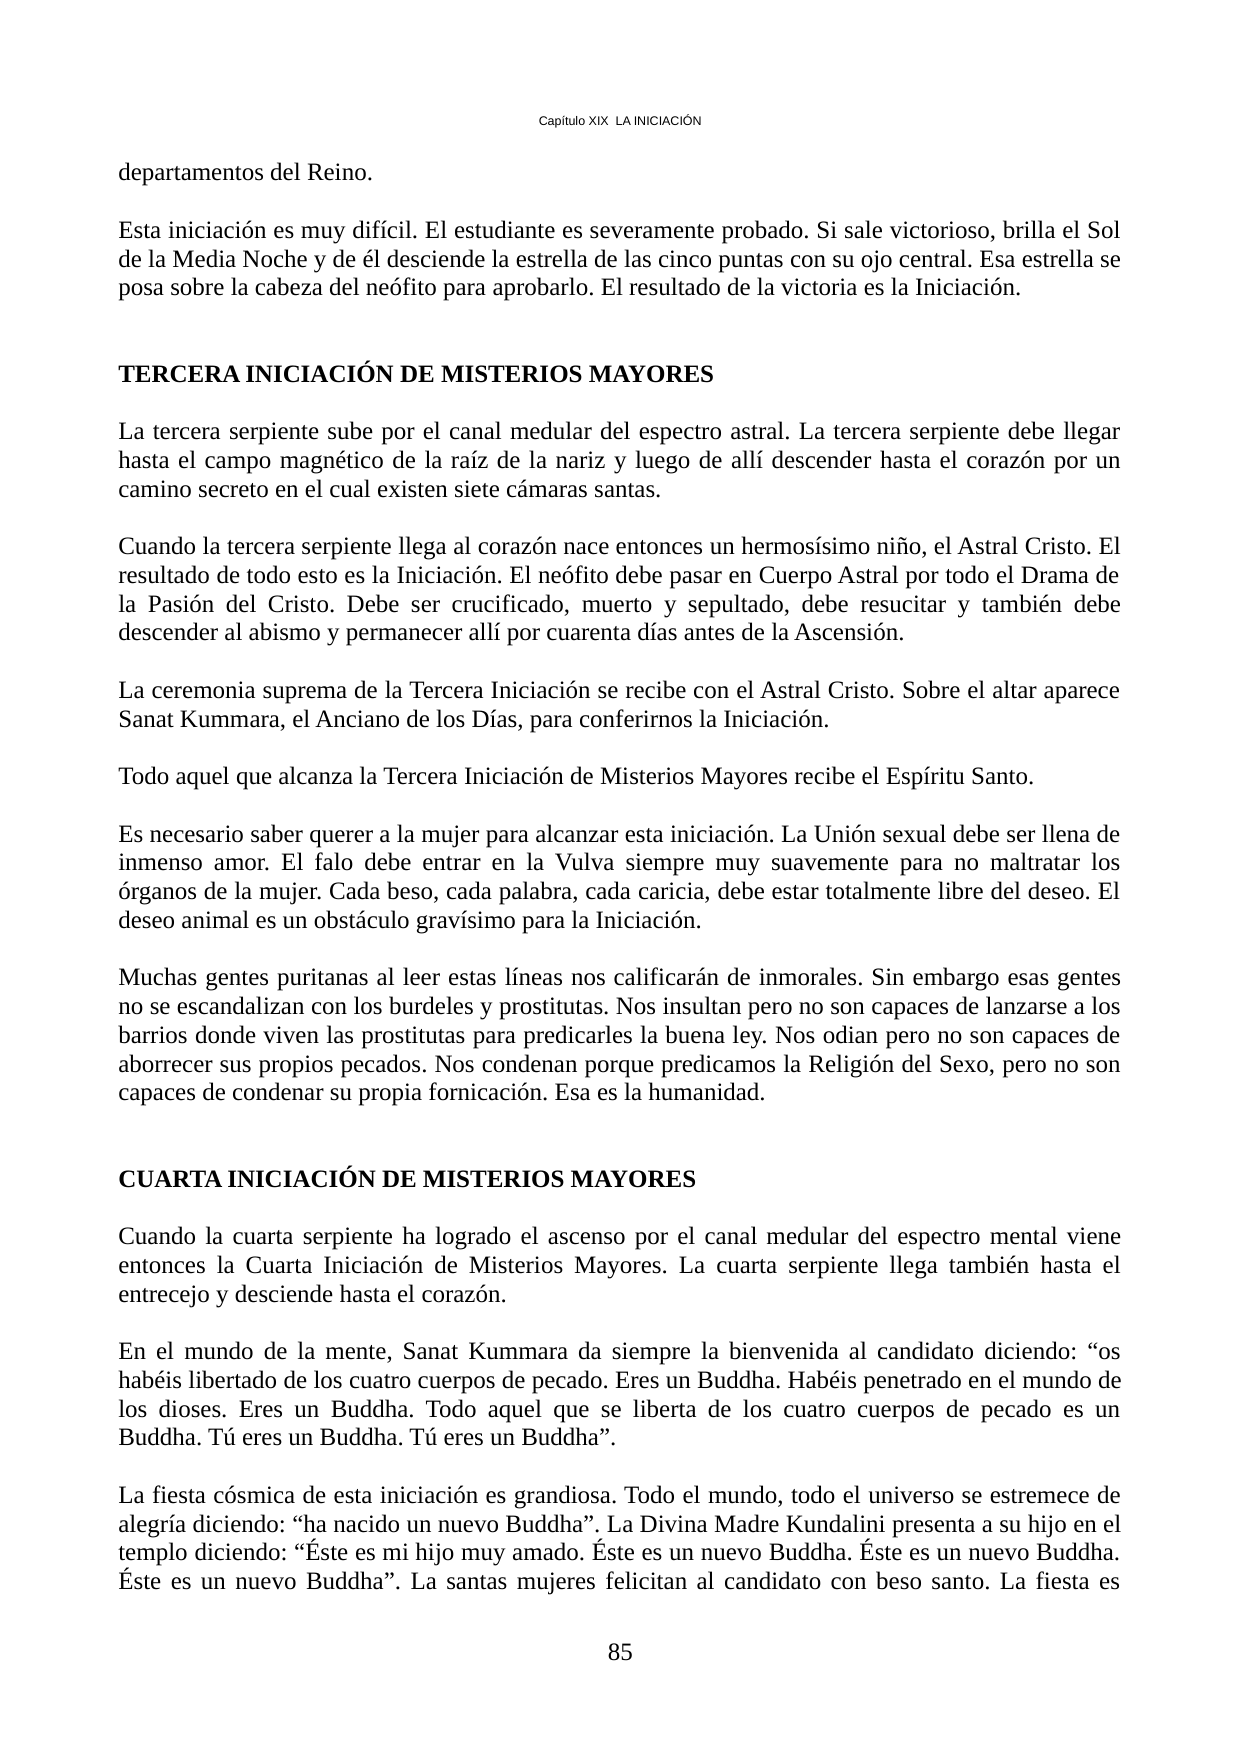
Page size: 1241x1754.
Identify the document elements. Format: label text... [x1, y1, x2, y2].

text La fiesta cósmica de esta iniciación es grandiosa. Todo el mundo, todo el universo se estremece de alegría diciendo: “ha nacido un nuevo Buddha”. La Divina Madre Kundalini presenta a su hijo en el templo diciendo: “Éste es mi hijo muy amado. Éste es un nuevo Buddha. Éste es un nuevo Buddha. Éste es un nuevo Buddha”. La santas mujeres felicitan al candidato con beso santo. La fiesta es [118, 1480, 1122, 1595]
text La tercera serpiente sube por el canal medular del espectro astral. La tercera serpiente debe llegar hasta el campo magnético de la raíz de la nariz y luego de allí descender hasta el corazón por un camino secreto en el cual existen siete cámaras santas. [118, 416, 1122, 502]
text En el mundo de la mente, Sanat Kummara da siempre la bienvenida al candidato diciendo: “os habéis libertado de los cuatro cuerpos de pecado. Eres un Buddha. Habéis penetrado en el mundo de los dioses. Eres un Buddha. Todo aquel que se liberta de los cuatro cuerpos de pecado es un Buddha. Tú eres un Buddha. Tú eres un Buddha”. [118, 1336, 1122, 1451]
text Todo aquel que alcanza la Tercera Iniciación de Misterios Mayores recibe el Espíritu Santo. [118, 761, 1122, 790]
subtitle TERCERA INICIACIÓN DE MISTERIOS MAYORES [118, 359, 1122, 387]
text Muchas gentes puritanas al leer estas líneas nos calificarán de inmorales. Sin embargo esas gentes no se escandalizan con los burdeles y prostitutas. Nos insultan pero no son capaces de lanzarse a los barrios donde viven las prostitutas para predicarles la buena ley. Nos odian pero no son capaces de aborrecer sus propios pecados. Nos condenan porque predicamos la Religión del Sexo, pero no son capaces de condenar su propia fornicación. Esa es la humanidad. [118, 962, 1122, 1106]
text Cuando la tercera serpiente llega al corazón nace entonces un hermosísimo niño, el Astral Cristo. El resultado de todo esto es la Iniciación. El neófito debe pasar en Cuerpo Astral por todo el Drama de la Pasión del Cristo. Debe ser crucificado, muerto y sepultado, debe resucitar y también debe descender al abismo y permanecer allí por cuarenta días antes de la Ascensión. [118, 531, 1122, 646]
text Es necesario saber querer a la mujer para alcanzar esta iniciación. La Unión sexual debe ser llena de inmenso amor. El falo debe entrar en la Vulva siempre muy suavemente para no maltratar los órganos de la mujer. Cada beso, cada palabra, cada caricia, debe estar totalmente libre del deseo. El deseo animal es un obstáculo gravísimo para la Iniciación. [118, 819, 1122, 934]
subtitle CUARTA INICIACIÓN DE MISTERIOS MAYORES [118, 1164, 1122, 1192]
text La ceremonia suprema de la Tercera Iniciación se recibe con el Astral Cristo. Sobre el altar aparece Sanat Kummara, el Anciano de los Días, para conferirnos la Iniciación. [118, 675, 1122, 732]
text departamentos del Reino. [118, 157, 1122, 186]
text Esta iniciación es muy difícil. El estudiante es severamente probado. Si sale victorioso, brilla el Sol de la Media Noche y de él desciende la estrella de las cinco puntas con su ojo central. Esa estrella se posa sobre la cabeza del neófito para aprobarlo. El resultado de la victoria es la Iniciación. [118, 215, 1122, 301]
text Cuando la cuarta serpiente ha logrado el ascenso por el canal medular del espectro mental viene entonces la Cuarta Iniciación de Misterios Mayores. La cuarta serpiente llega también hasta el entrecejo y desciende hasta el corazón. [118, 1221, 1122, 1307]
